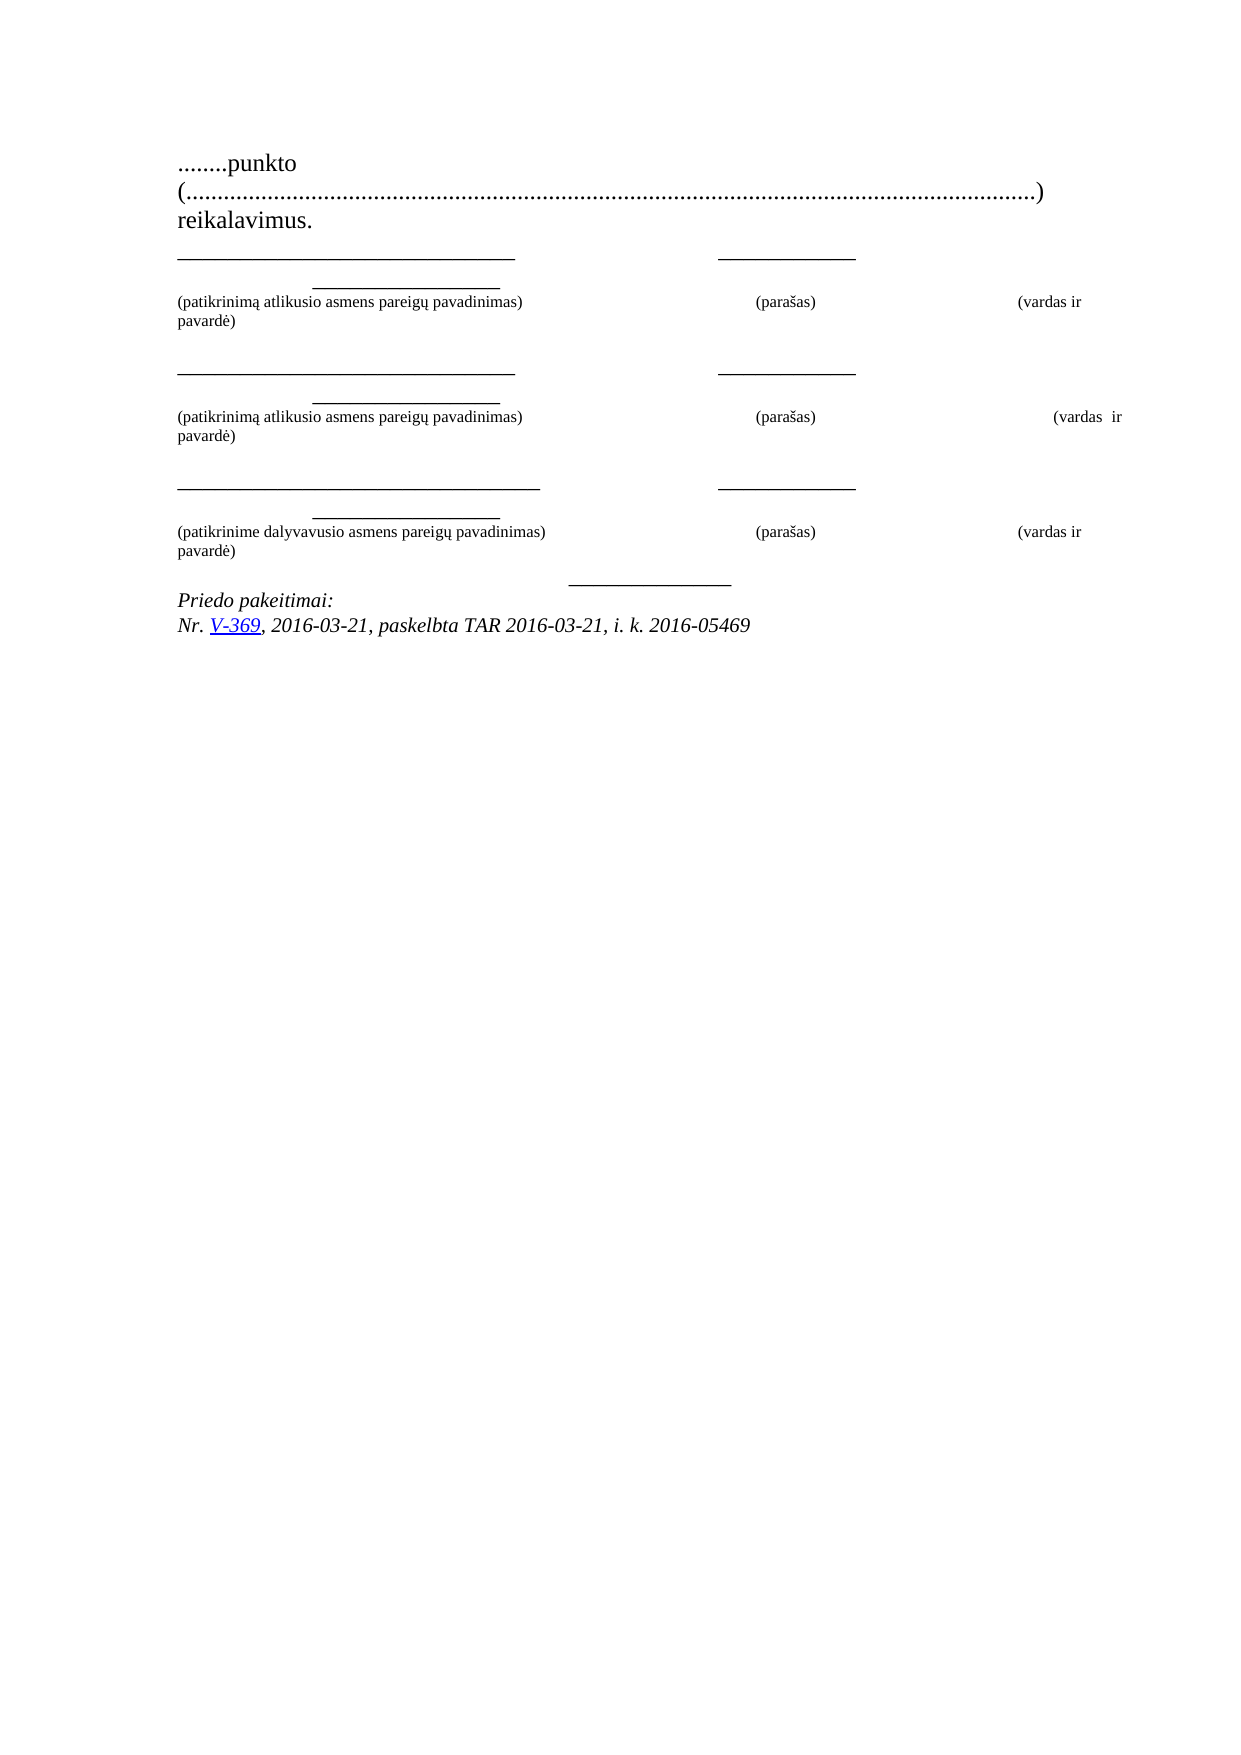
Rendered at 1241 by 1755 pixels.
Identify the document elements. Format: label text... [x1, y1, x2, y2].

text ___________________________ ___________ _______________ [177, 349, 1122, 406]
text Priedo pakeitimai: [177, 588, 1122, 612]
text _____________________________ ___________ _______________ [177, 464, 1122, 521]
text Nr. V-369, 2016-03-21, paskelbta TAR 2016-03-21, i. k. 2016-05469 [177, 612, 1122, 637]
text (patikrinimą atlikusio asmens pareigų pavadinimas) (parašas) (vardas ir pavardė) [177, 406, 1122, 445]
text (patikrinimą atlikusio asmens pareigų pavadinimas) (parašas) (vardas ir pavardė) [177, 291, 1122, 330]
text ___________________________ ___________ _______________ [177, 234, 1122, 291]
text (patikrinime dalyvavusio asmens pareigų pavadinimas) (parašas) (vardas ir pavardė) [177, 521, 1122, 560]
text ........punkto (........................................................................................................................................) reikalavimus. [177, 148, 1122, 234]
text _____________ [177, 560, 1122, 588]
